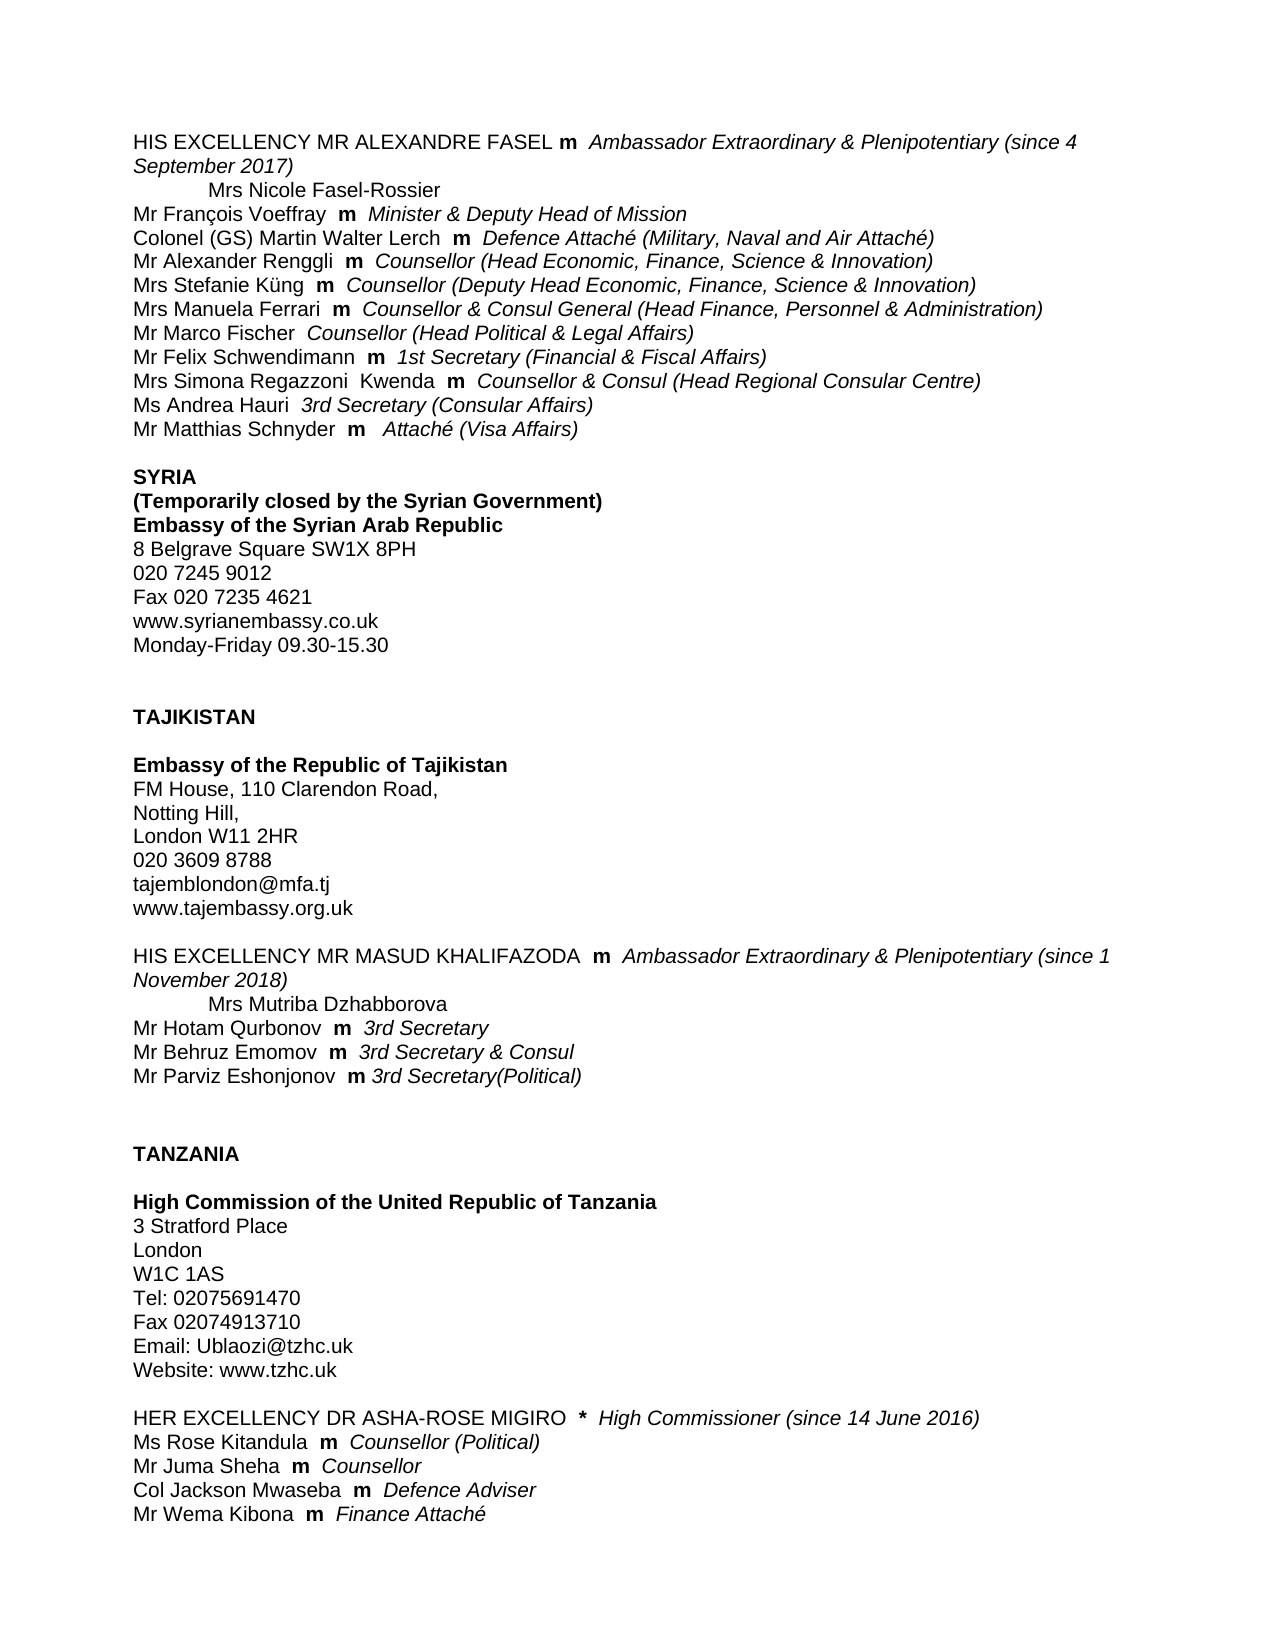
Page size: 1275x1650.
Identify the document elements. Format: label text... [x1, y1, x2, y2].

text W1C 1AS [133, 1262, 1181, 1286]
subtitle TANZANIA [133, 1142, 1181, 1166]
text Notting Hill, [133, 800, 1181, 824]
text Mr Hotam Qurbonov m 3rd Secretary [133, 1016, 1181, 1040]
text Mrs Simona Regazzoni Kwenda m Counsellor & Consul (Head Regional Consular Centre) [133, 369, 1181, 393]
text Mr Felix Schwendimann m 1st Secretary (Financial & Fiscal Affairs) [133, 345, 1181, 369]
text Ms Rose Kitandula m Counsellor (Political) [133, 1430, 1181, 1454]
text www.syrianembassy.co.uk [133, 609, 1181, 633]
text HIS EXCELLENCY MR MASUD KHALIFAZODA m Ambassador Extraordinary & Plenipotentiary (since 1 November 2018) [133, 944, 1181, 992]
text 020 3609 8788 [133, 848, 1181, 872]
text Monday-Friday 09.30-15.30 [133, 633, 1181, 657]
text Mrs Mutriba Dzhabborova [133, 992, 1181, 1016]
text Colonel (GS) Martin Walter Lerch m Defence Attaché (Military, Naval and Air Attaché) [133, 225, 1181, 249]
text Mrs Manuela Ferrari m Counsellor & Consul General (Head Finance, Personnel & Administration) [133, 297, 1181, 321]
text Embassy of the Republic of Tajikistan [133, 752, 1181, 776]
text Website: www.tzhc.uk [133, 1358, 1181, 1382]
text Col Jackson Mwaseba m Defence Adviser [133, 1478, 1181, 1502]
text London [133, 1238, 1181, 1262]
text www.tajembassy.org.uk [133, 896, 1181, 920]
text Mr Behruz Emomov m 3rd Secretary & Consul [133, 1040, 1181, 1064]
text Tel: 02075691470 [133, 1286, 1181, 1310]
text TAJIKISTAN [133, 704, 1181, 728]
text Email: Ublaozi@tzhc.uk [133, 1334, 1181, 1358]
text HIS EXCELLENCY MR ALEXANDRE FASEL m Ambassador Extraordinary & Plenipotentiary (since 4 September 2017) [133, 129, 1181, 177]
text Embassy of the Syrian Arab Republic [133, 513, 1181, 537]
text Mrs Nicole Fasel-Rossier [133, 177, 1181, 201]
text Mr Wema Kibona m Finance Attaché [133, 1502, 1181, 1526]
text Mr Parviz Eshonjonov m 3rd Secretary(Political) [133, 1064, 1181, 1088]
text Mr François Voeffray m Minister & Deputy Head of Mission [133, 201, 1181, 225]
text Mr Alexander Renggli m Counsellor (Head Economic, Finance, Science & Innovation) [133, 249, 1181, 273]
text Mr Matthias Schnyder m Attaché (Visa Affairs) [133, 417, 1181, 441]
text 020 7245 9012 [133, 561, 1181, 585]
text (Temporarily closed by the Syrian Government) [133, 489, 1181, 513]
text Fax 020 7235 4621 [133, 585, 1181, 609]
text London W11 2HR [133, 824, 1181, 848]
text tajemblondon@mfa.tj [133, 872, 1181, 896]
text HER EXCELLENCY DR ASHA-ROSE MIGIRO * High Commissioner (since 14 June 2016) [133, 1406, 1181, 1430]
text Fax 02074913710 [133, 1310, 1181, 1334]
text Mrs Stefanie Küng m Counsellor (Deputy Head Economic, Finance, Science & Innovation) [133, 273, 1181, 297]
text 8 Belgrave Square SW1X 8PH [133, 537, 1181, 561]
text Mr Marco Fischer Counsellor (Head Political & Legal Affairs) [133, 321, 1181, 345]
text Mr Juma Sheha m Counsellor [133, 1454, 1181, 1478]
text High Commission of the United Republic of Tanzania [133, 1190, 1181, 1214]
subtitle SYRIA [133, 465, 1181, 489]
text FM House, 110 Clarendon Road, [133, 776, 1181, 800]
text Ms Andrea Hauri 3rd Secretary (Consular Affairs) [133, 393, 1181, 417]
text 3 Stratford Place [133, 1214, 1181, 1238]
